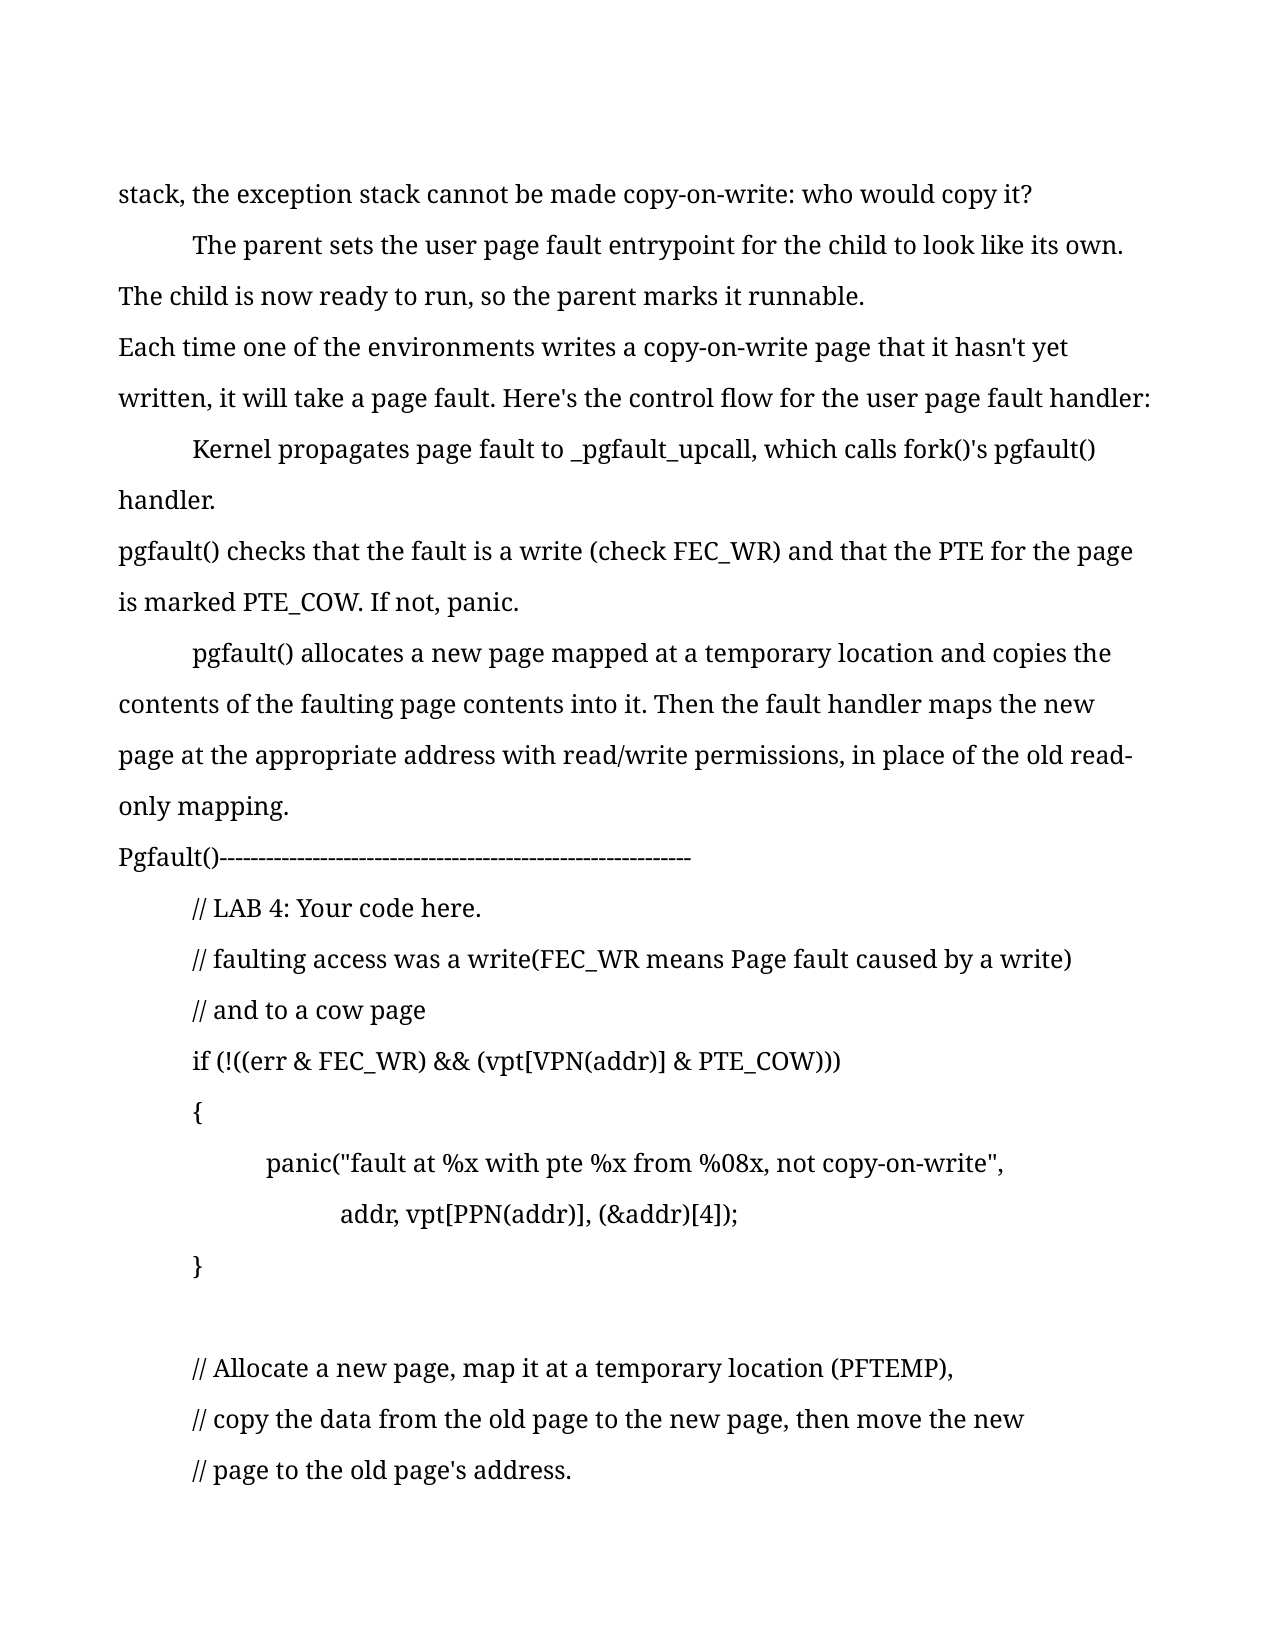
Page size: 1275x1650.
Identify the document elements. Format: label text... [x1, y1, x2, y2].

text pgfault() checks that the fault is a write (check FEC_WR) and that the PTE for the page is marked PTE_COW. If not, panic. [118, 534, 1157, 619]
text // faulting access was a write(FEC_WR means Page fault caused by a write) [118, 942, 1157, 976]
text The parent sets the user page fault entrypoint for the child to look like its own. [118, 227, 1157, 261]
text stack, the exception stack cannot be made copy-on-write: who would copy it? [118, 176, 1157, 210]
text { [118, 1095, 1157, 1129]
text pgfault() allocates a new page mapped at a temporary location and copies the contents of the faulting page contents into it. Then the fault handler maps the new page at the appropriate address with read/write permissions, in place of the old read-only mapping. Pgfault()------------------------------------------------------------- // LAB 4: Your code here. [118, 636, 1157, 925]
text } [118, 1248, 1157, 1282]
text panic("fault at %x with pte %x from %08x, not copy-on-write", [118, 1146, 1157, 1180]
text The child is now ready to run, so the parent marks it runnable. [118, 278, 1157, 312]
text Kernel propagates page fault to _pgfault_upcall, which calls fork()'s pgfault() handler. [118, 432, 1157, 517]
text addr, vpt[PPN(addr)], (&addr)[4]); [118, 1197, 1157, 1231]
text if (!((err & FEC_WR) && (vpt[VPN(addr)] & PTE_COW))) [118, 1044, 1157, 1078]
text // page to the old page's address. [118, 1452, 1157, 1486]
text // Allocate a new page, map it at a temporary location (PFTEMP), [118, 1350, 1157, 1384]
text // and to a cow page [118, 993, 1157, 1027]
text // copy the data from the old page to the new page, then move the new [118, 1401, 1157, 1435]
text Each time one of the environments writes a copy-on-write page that it hasn't yet written, it will take a page fault. Here's the control flow for the user page fault handler: [118, 329, 1157, 414]
